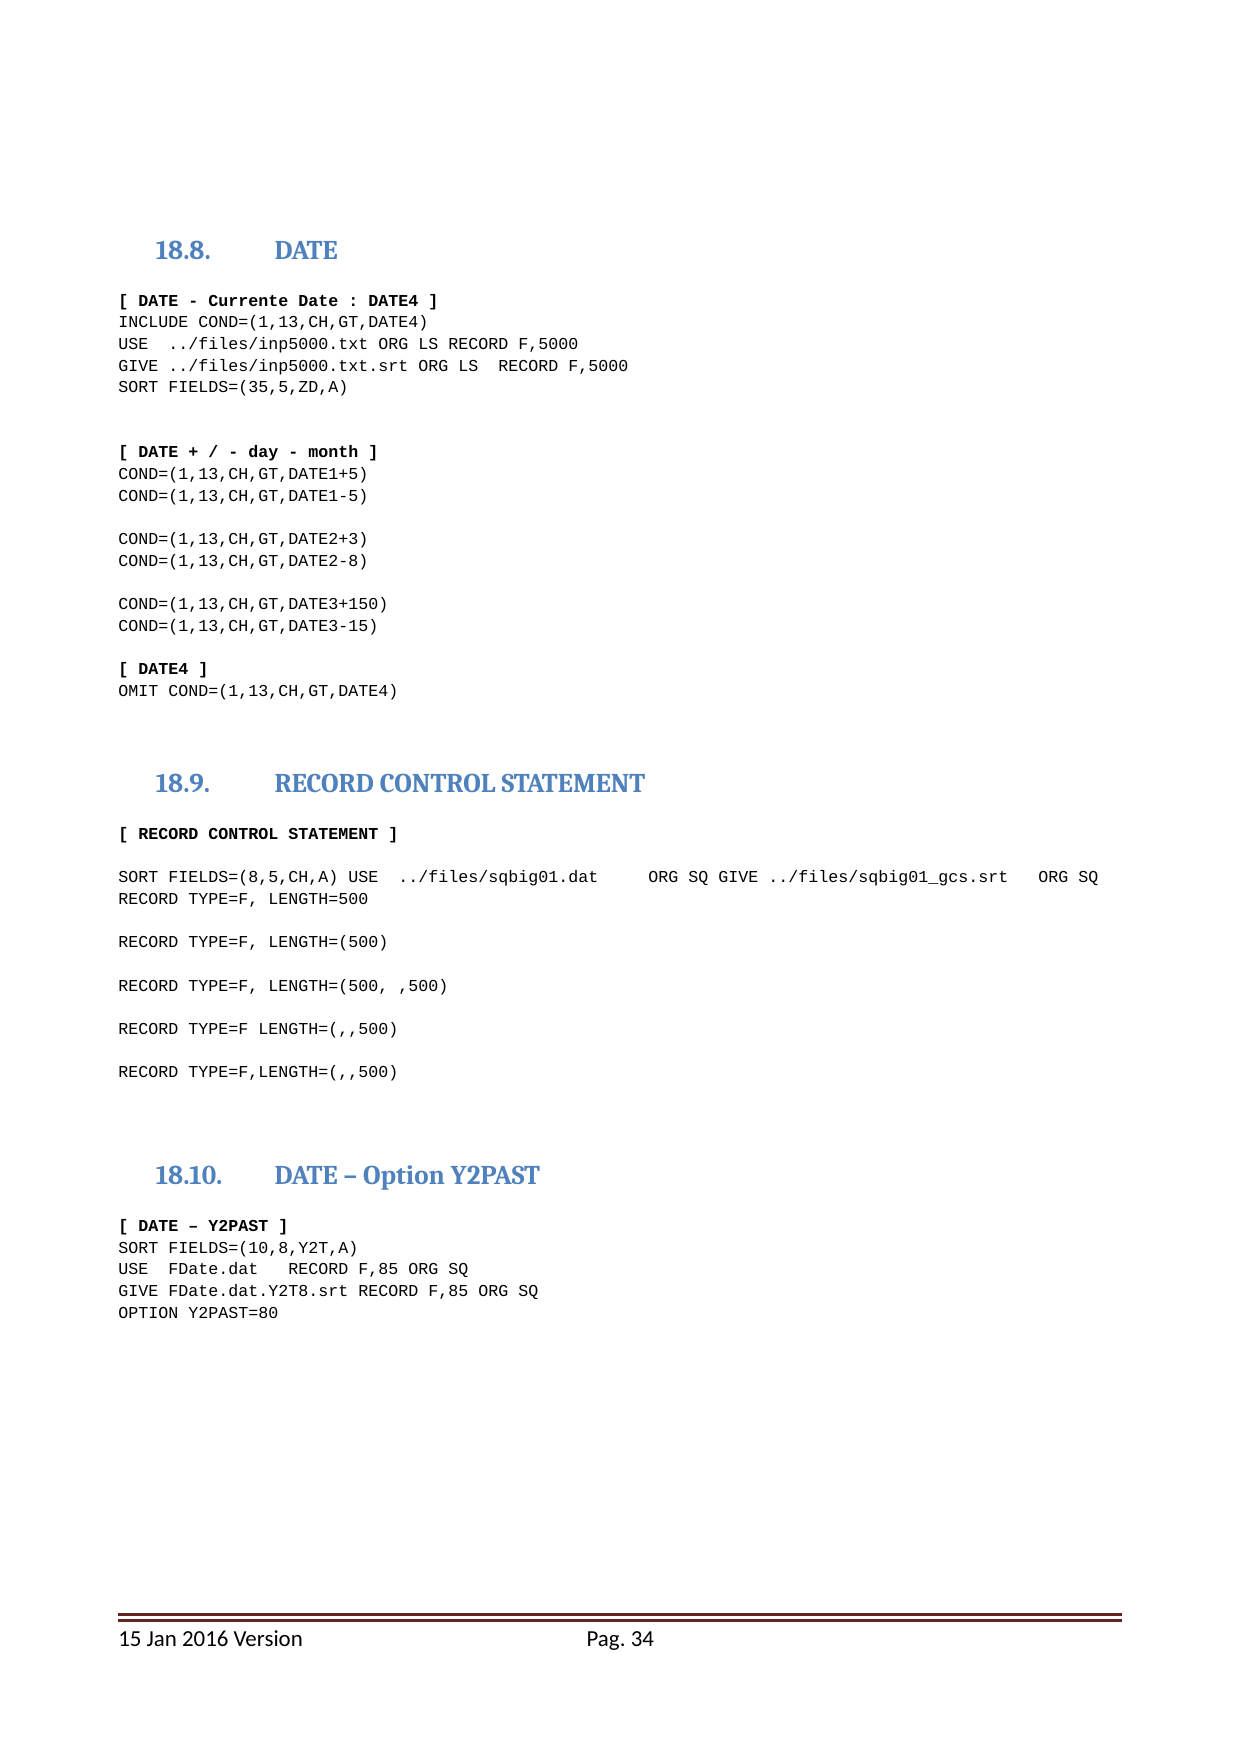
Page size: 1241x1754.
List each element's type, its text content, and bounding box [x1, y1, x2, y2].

text USE FDate.dat RECORD F,85 ORG SQ [118, 1261, 1122, 1280]
text COND=(1,13,CH,GT,DATE3+150) [118, 596, 1122, 614]
text COND=(1,13,CH,GT,DATE2+3) [118, 531, 1122, 549]
text COND=(1,13,CH,GT,DATE1+5) [118, 466, 1122, 484]
list DATE – Option Y2PAST [156, 1160, 1122, 1191]
text RECORD TYPE=F, LENGTH=(500, ,500) [118, 977, 1122, 996]
text RECORD TYPE=F, LENGTH=(500) [118, 934, 1122, 953]
text RECORD TYPE=F,LENGTH=(,,500) [118, 1064, 1122, 1083]
list DATE [156, 235, 1122, 266]
text INCLUDE COND=(1,13,CH,GT,DATE4) [118, 314, 1122, 333]
list RECORD CONTROL STATEMENT [156, 768, 1122, 799]
text RECORD TYPE=F LENGTH=(,,500) [118, 1021, 1122, 1039]
text SORT FIELDS=(8,5,CH,A) USE ../files/sqbig01.dat ORG SQ GIVE ../files/sqbig01_gcs.srt ORG SQ RECORD TYPE=F, LENGTH=500 [118, 869, 1122, 909]
text [ DATE4 ] [118, 661, 1122, 679]
text [ DATE + / - day - month ] [118, 444, 1122, 463]
text OPTION Y2PAST=80 [118, 1304, 1122, 1323]
text COND=(1,13,CH,GT,DATE2-8) [118, 552, 1122, 571]
text COND=(1,13,CH,GT,DATE3-15) [118, 617, 1122, 636]
text GIVE ../files/inp5000.txt.srt ORG LS RECORD F,5000 [118, 357, 1122, 376]
text [ DATE - Currente Date : DATE4 ] [118, 292, 1122, 311]
text GIVE FDate.dat.Y2T8.srt RECORD F,85 ORG SQ [118, 1283, 1122, 1301]
text [ RECORD CONTROL STATEMENT ] [118, 826, 1122, 844]
text SORT FIELDS=(10,8,Y2T,A) [118, 1239, 1122, 1258]
text [ DATE – Y2PAST ] [118, 1218, 1122, 1236]
text OMIT COND=(1,13,CH,GT,DATE4) [118, 682, 1122, 701]
text COND=(1,13,CH,GT,DATE1-5) [118, 487, 1122, 506]
text USE ../files/inp5000.txt ORG LS RECORD F,5000 [118, 336, 1122, 354]
text SORT FIELDS=(35,5,ZD,A) [118, 379, 1122, 398]
